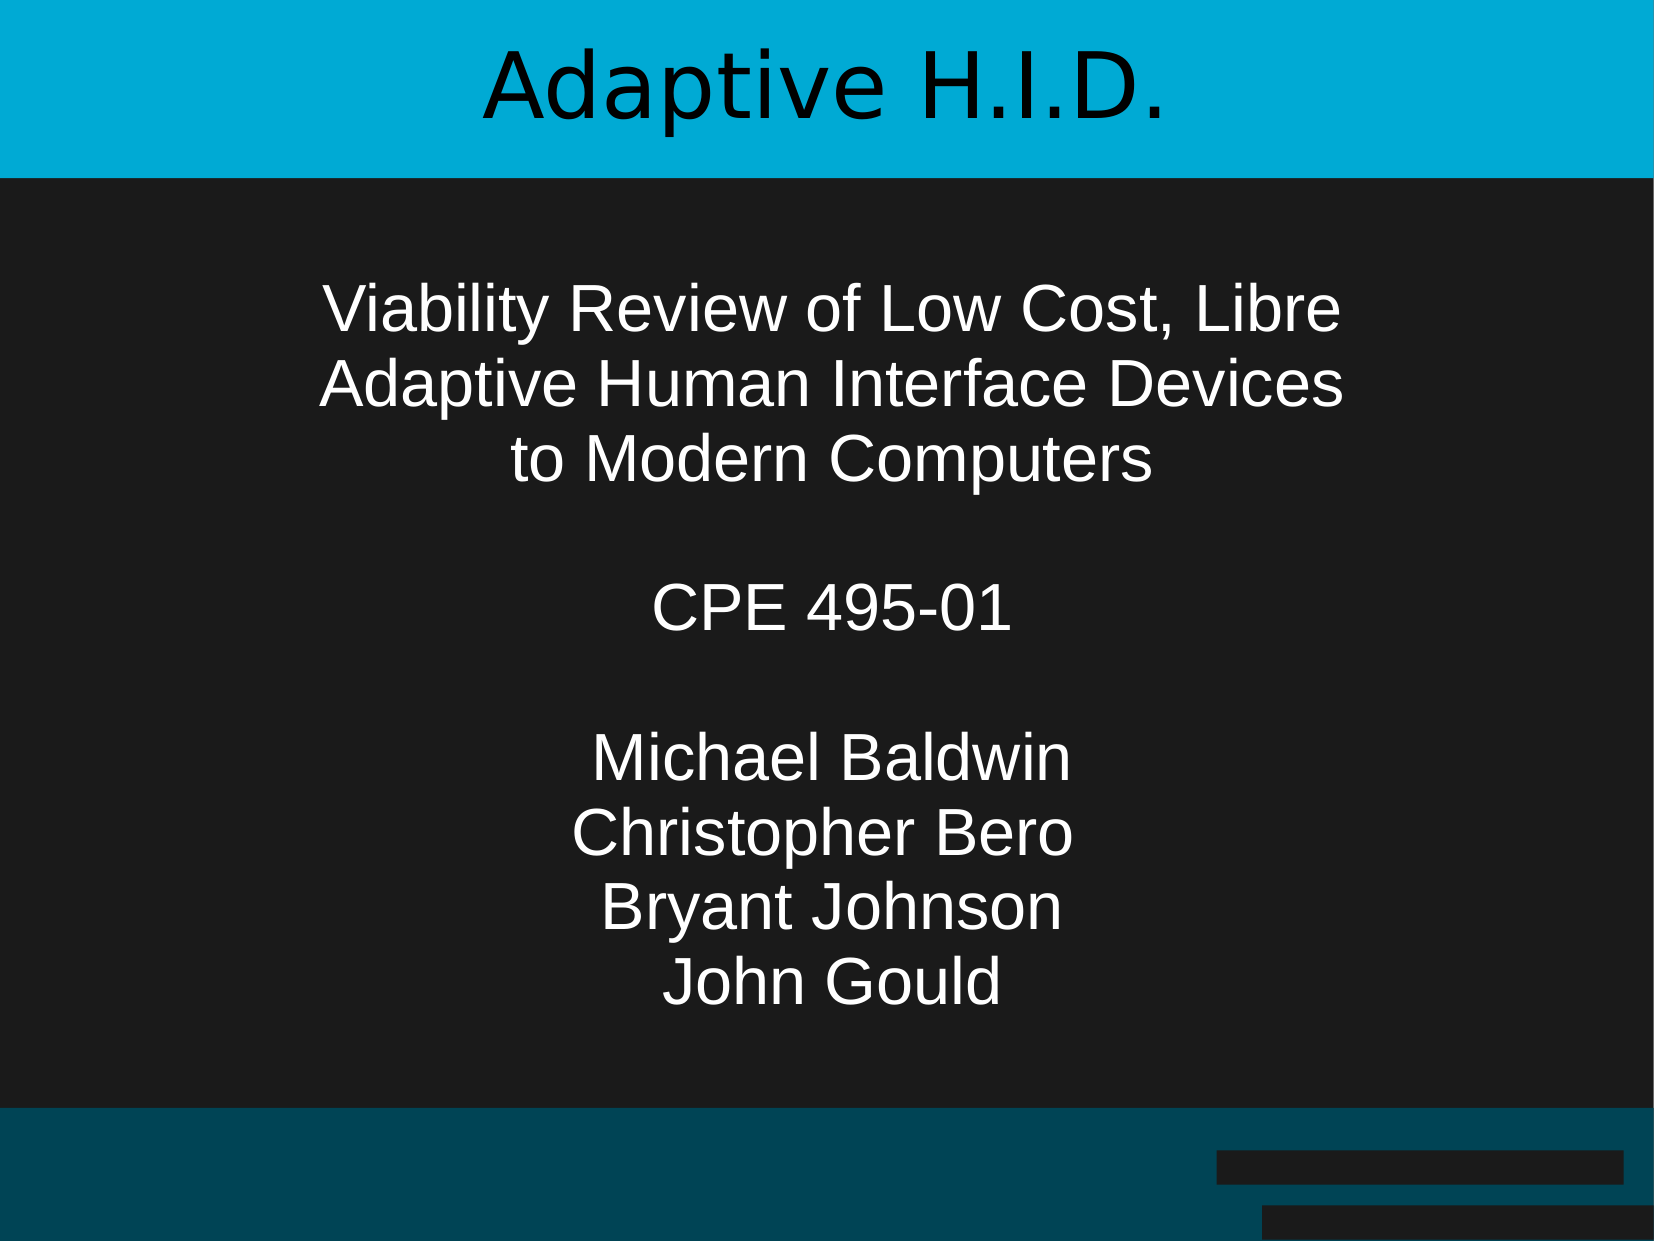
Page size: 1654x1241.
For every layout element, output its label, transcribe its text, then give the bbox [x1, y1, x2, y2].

subtitle Viability Review of Low Cost, Libre Adaptive Human Interface Devices to Modern Computers CPE 495-01 Michael Baldwin Christopher Bero Bryant Johnson John Gould [30, 195, 1636, 1096]
title Adaptive H.I.D. [82, 8, 1571, 166]
